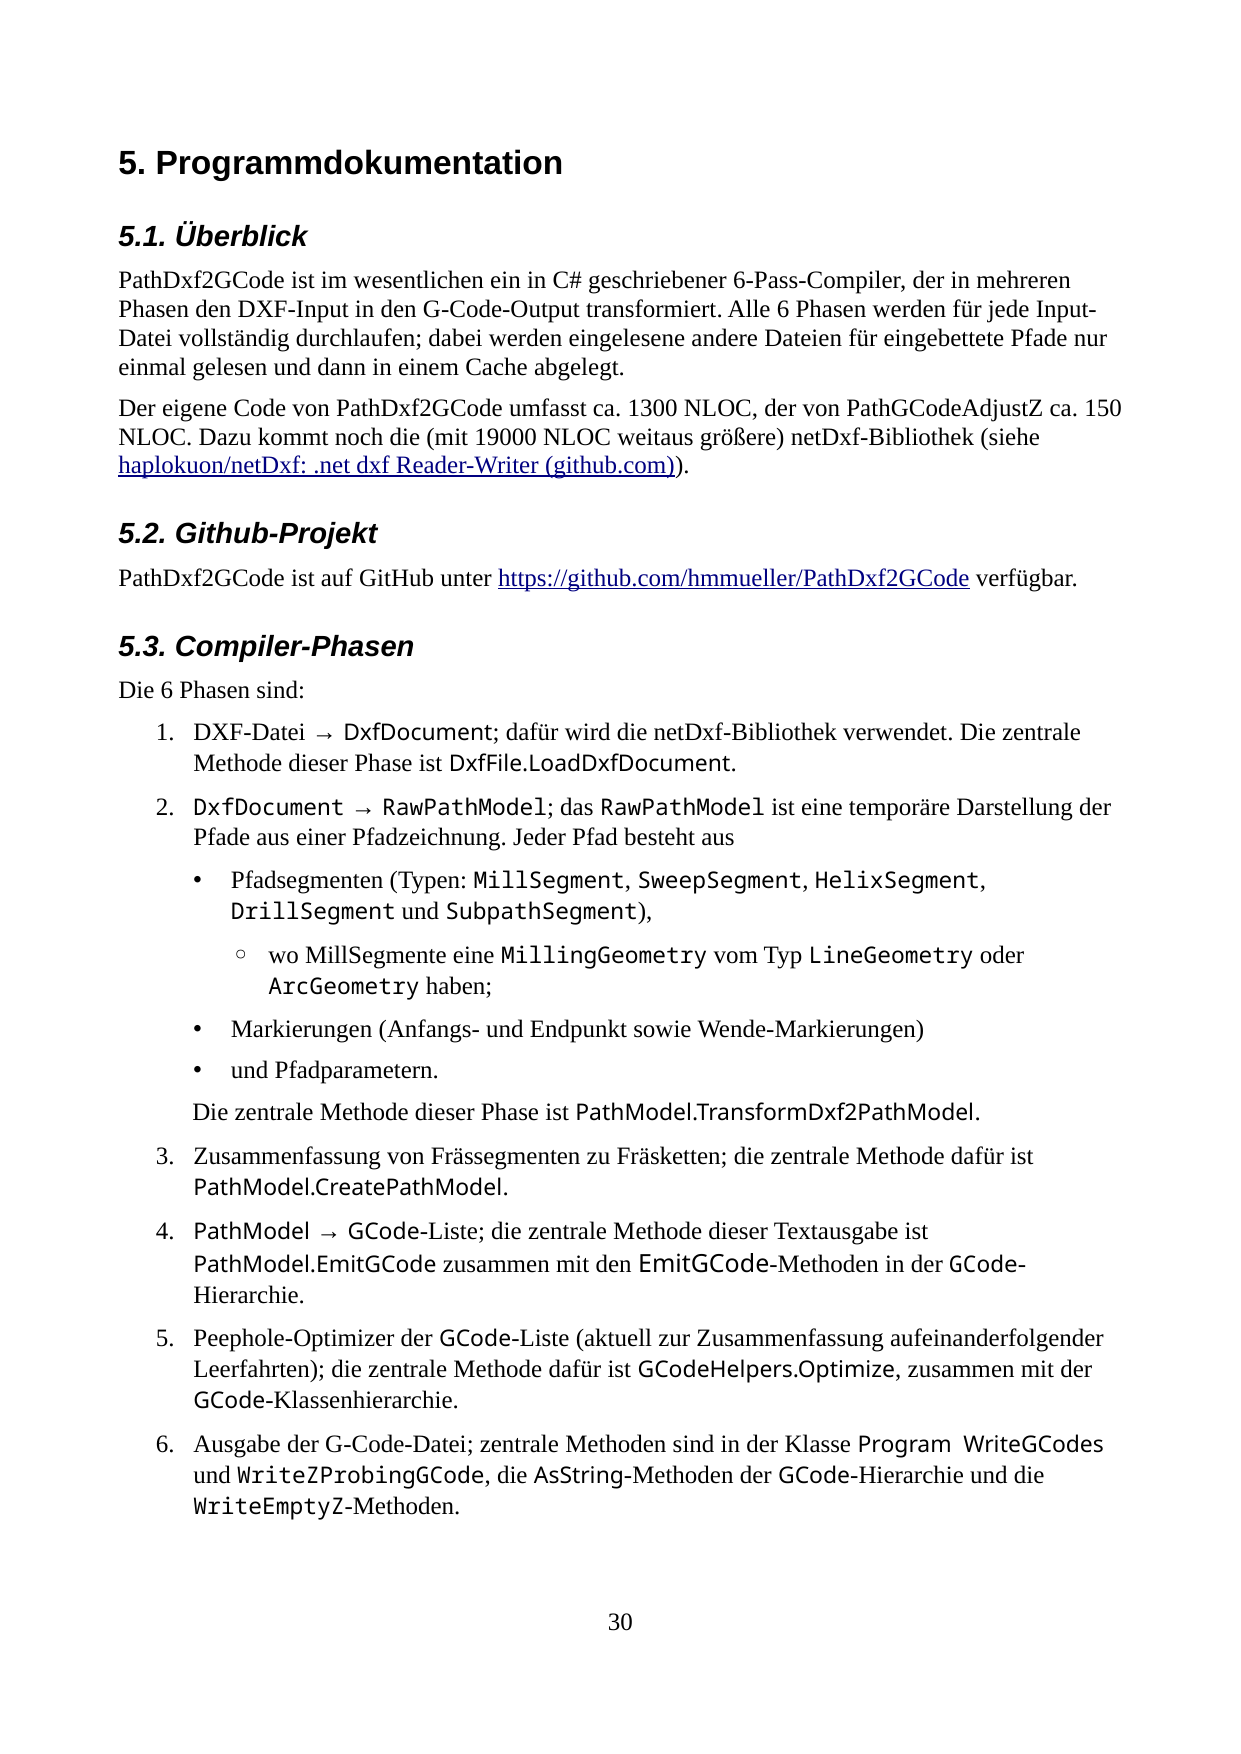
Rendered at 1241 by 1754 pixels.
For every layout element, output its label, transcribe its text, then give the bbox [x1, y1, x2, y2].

text Der eigene Code von PathDxf2GCode umfasst ca. 1300 NLOC, der von PathGCodeAdjustZ ca. 150 NLOC. Dazu kommt noch die (mit 19000 NLOC weitaus größere) netDxf-Bibliothek (siehe haplokuon/netDxf: .net dxf Reader-Writer (github.com)). [118, 393, 1122, 479]
list Markierungen (Anfangs- und Endpunkt sowie Wende-Markierungen) [193, 1014, 1122, 1042]
list DXF-Datei → DxfDocument; dafür wird die netDxf-Bibliothek verwendet. Die zentrale Methode dieser Phase ist DxfFile.LoadDxfDocument. [156, 716, 1122, 779]
subtitle 5.2. Github-Projekt [118, 517, 1122, 550]
list Pfadsegmenten (Typen: MillSegment, SweepSegment, HelixSegment, DrillSegment und SubpathSegment), [193, 864, 1122, 926]
list PathModel → GCode-Liste; die zentrale Methode dieser Textausgabe ist PathModel.EmitGCode zusammen mit den EmitGCode-Methoden in der GCode-Hierarchie. [156, 1215, 1122, 1309]
list und Pfadparametern. [193, 1055, 1122, 1084]
text Die zentrale Methode dieser Phase ist PathModel.TransformDxf2PathModel. [192, 1096, 1122, 1127]
list Zusammenfassung von Frässegmenten zu Fräsketten; die zentrale Methode dafür ist PathModel.CreatePathModel. [156, 1140, 1122, 1202]
subtitle 5.1. Überblick [118, 219, 1122, 253]
list DxfDocument → RawPathModel; das RawPathModel ist eine temporäre Darstellung der Pfade aus einer Pfadzeichnung. Jeder Pfad besteht aus [156, 791, 1122, 851]
subtitle 5. Programmdokumentation [118, 143, 1122, 182]
text PathDxf2GCode ist im wesentlichen ein in C# geschriebener 6-Pass-Compiler, der in mehreren Phasen den DXF-Input in den G-Code-Output transformiert. Alle 6 Phasen werden für jede Input-Datei vollständig durchlaufen; dabei werden eingelesene andere Dateien für eingebettete Pfade nur einmal gelesen und dann in einem Cache abgelegt. [118, 265, 1122, 380]
list Ausgabe der G-Code-Datei; zentrale Methoden sind in der Klasse Program WriteGCodes und WriteZProbingGCode, die AsString-Methoden der GCode-Hierarchie und die WriteEmptyZ-Methoden. [156, 1428, 1122, 1521]
subtitle 5.3. Compiler-Phasen [118, 629, 1122, 662]
text PathDxf2GCode ist auf GitHub unter https://github.com/hmmueller/PathDxf2GCode verfügbar. [118, 563, 1122, 591]
list wo MillSegmente eine MillingGeometry vom Typ LineGeometry oder ArcGeometry haben; [231, 939, 1122, 1001]
list Peephole-Optimizer der GCode-Liste (aktuell zur Zusammenfassung aufeinanderfolgender Leerfahrten); die zentrale Methode dafür ist GCodeHelpers.Optimize, zusammen mit der GCode-Klassenhierarchie. [156, 1321, 1122, 1415]
text Die 6 Phasen sind: [118, 675, 1122, 704]
